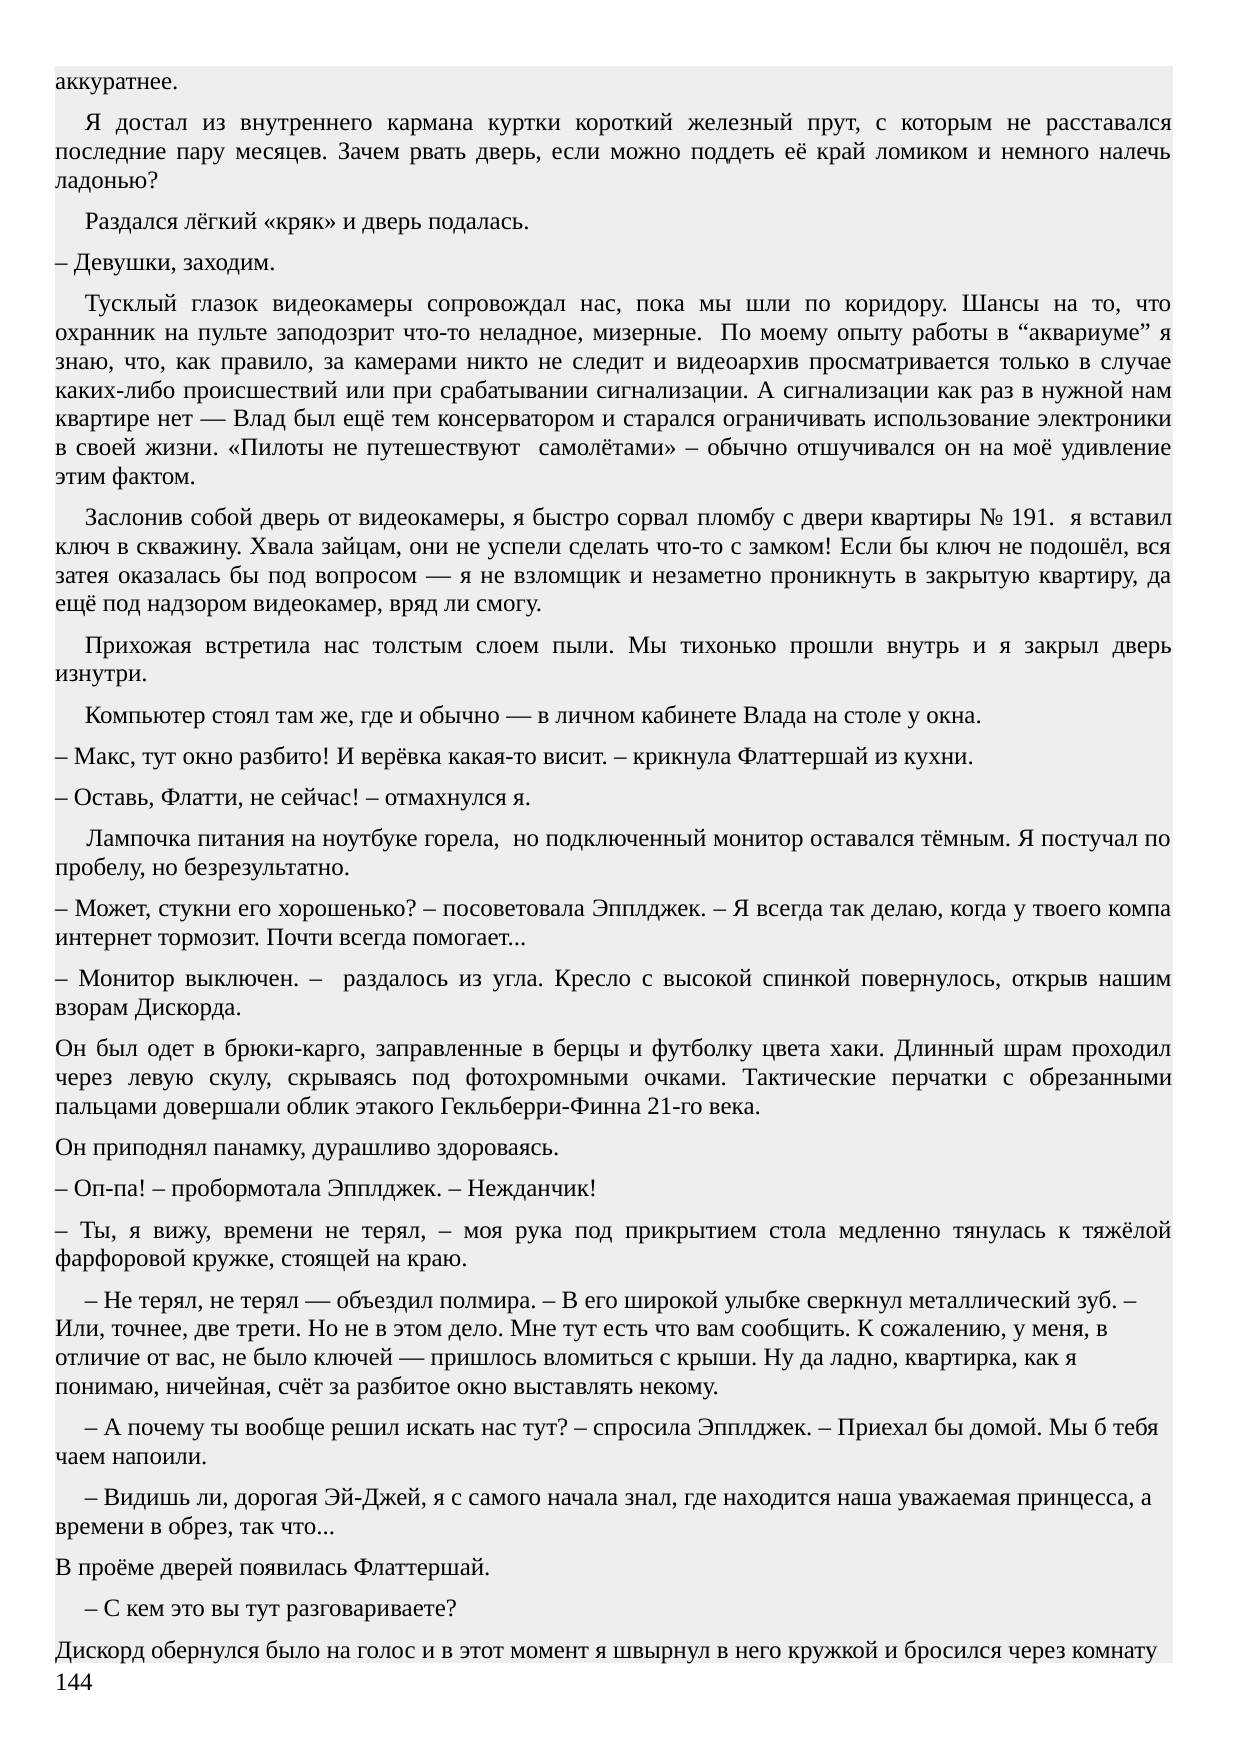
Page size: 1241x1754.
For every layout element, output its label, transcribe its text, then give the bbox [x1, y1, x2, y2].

text – Оставь, Флатти, не сейчас! – отмахнулся я. [55, 782, 1173, 811]
text – Оп-па! – пробормотала Эпплджек. – Нежданчик! [55, 1173, 1173, 1202]
text Раздался лёгкий «кряк» и дверь подалась. [55, 206, 1173, 235]
text Тусклый глазок видеокамеры сопровождал нас, пока мы шли по коридору. Шансы на то, что охранник на пульте заподозрит что-то неладное, мизерные. По моему опыту работы в “аквариуме” я знаю, что, как правило, за камерами никто не следит и видеоархив просматривается только в случае каких-либо происшествий или при срабатывании сигнализации. А сигнализации как раз в нужной нам квартире нет — Влад был ещё тем консерватором и старался ограничивать использование электроники в своей жизни. «Пилоты не путешествуют самолётами» – обычно отшучивался он на моё удивление этим фактом. [55, 288, 1173, 490]
text – Монитор выключен. – раздалось из угла. Кресло с высокой спинкой повернулось, открыв нашим взорам Дискорда. [55, 963, 1173, 1021]
text Заслонив собой дверь от видеокамеры, я быстро сорвал пломбу с двери квартиры № 191. я вставил ключ в скважину. Хвала зайцам, они не успели сделать что-то с замком! Если бы ключ не подошёл, вся затея оказалась бы под вопросом — я не взломщик и незаметно проникнуть в закрытую квартиру, да ещё под надзором видеокамер, вряд ли смогу. [55, 502, 1173, 617]
text Он был одет в брюки-карго, заправленные в берцы и футболку цвета хаки. Длинный шрам проходил через левую скулу, скрываясь под фотохромными очками. Тактические перчатки с обрезанными пальцами довершали облик этакого Гекльберри-Финна 21-го века. [55, 1033, 1173, 1120]
list аккуратнее. [55, 66, 1173, 95]
list Дискорд обернулся было на голос и в этот момент я швырнул в него кружкой и бросился через комнату [55, 1635, 1173, 1663]
text Компьютер стоял там же, где и обычно — в личном кабинете Влада на столе у окна. [55, 700, 1173, 728]
text В проёме дверей появилась Флаттершай. [55, 1552, 1173, 1581]
text – Макс, тут окно разбито! И верёвка какая-то висит. – крикнула Флаттершай из кухни. [55, 741, 1173, 770]
text Лампочка питания на ноутбуке горела, но подключенный монитор оставался тёмным. Я постучал по пробелу, но безрезультатно. [55, 823, 1173, 881]
text – Может, стукни его хорошенько? – посоветовала Эпплджек. – Я всегда так делаю, когда у твоего компа интернет тормозит. Почти всегда помогает... [55, 893, 1173, 951]
text – Девушки, заходим. [55, 247, 1173, 276]
text – Ты, я вижу, времени не терял, – моя рука под прикрытием стола медленно тянулась к тяжёлой фарфоровой кружке, стоящей на краю. [55, 1215, 1173, 1272]
text – Не терял, не терял — объездил полмира. – В его широкой улыбке сверкнул металлический зуб. – Или, точнее, две трети. Но не в этом дело. Мне тут есть что вам сообщить. К сожалению, у меня, в отличие от вас, не было ключей — пришлось вломиться с крыши. Ну да ладно, квартирка, как я понимаю, ничейная, счёт за разбитое окно выставлять некому. [55, 1285, 1173, 1400]
text – Видишь ли, дорогая Эй-Джей, я с самого начала знал, где находится наша уважаемая принцесса, а времени в обрез, так что... [55, 1482, 1173, 1540]
text – А почему ты вообще решил искать нас тут? – спросила Эпплджек. – Приехал бы домой. Мы б тебя чаем напоили. [55, 1412, 1173, 1470]
text Прихожая встретила нас толстым слоем пыли. Мы тихонько прошли внутрь и я закрыл дверь изнутри. [55, 630, 1173, 687]
text Он приподнял панамку, дурашливо здороваясь. [55, 1132, 1173, 1161]
text Я достал из внутреннего кармана куртки короткий железный прут, с которым не расставался последние пару месяцев. Зачем рвать дверь, если можно поддеть её край ломиком и немного налечь ладонью? [55, 107, 1173, 193]
text – С кем это вы тут разговариваете? [55, 1593, 1173, 1622]
